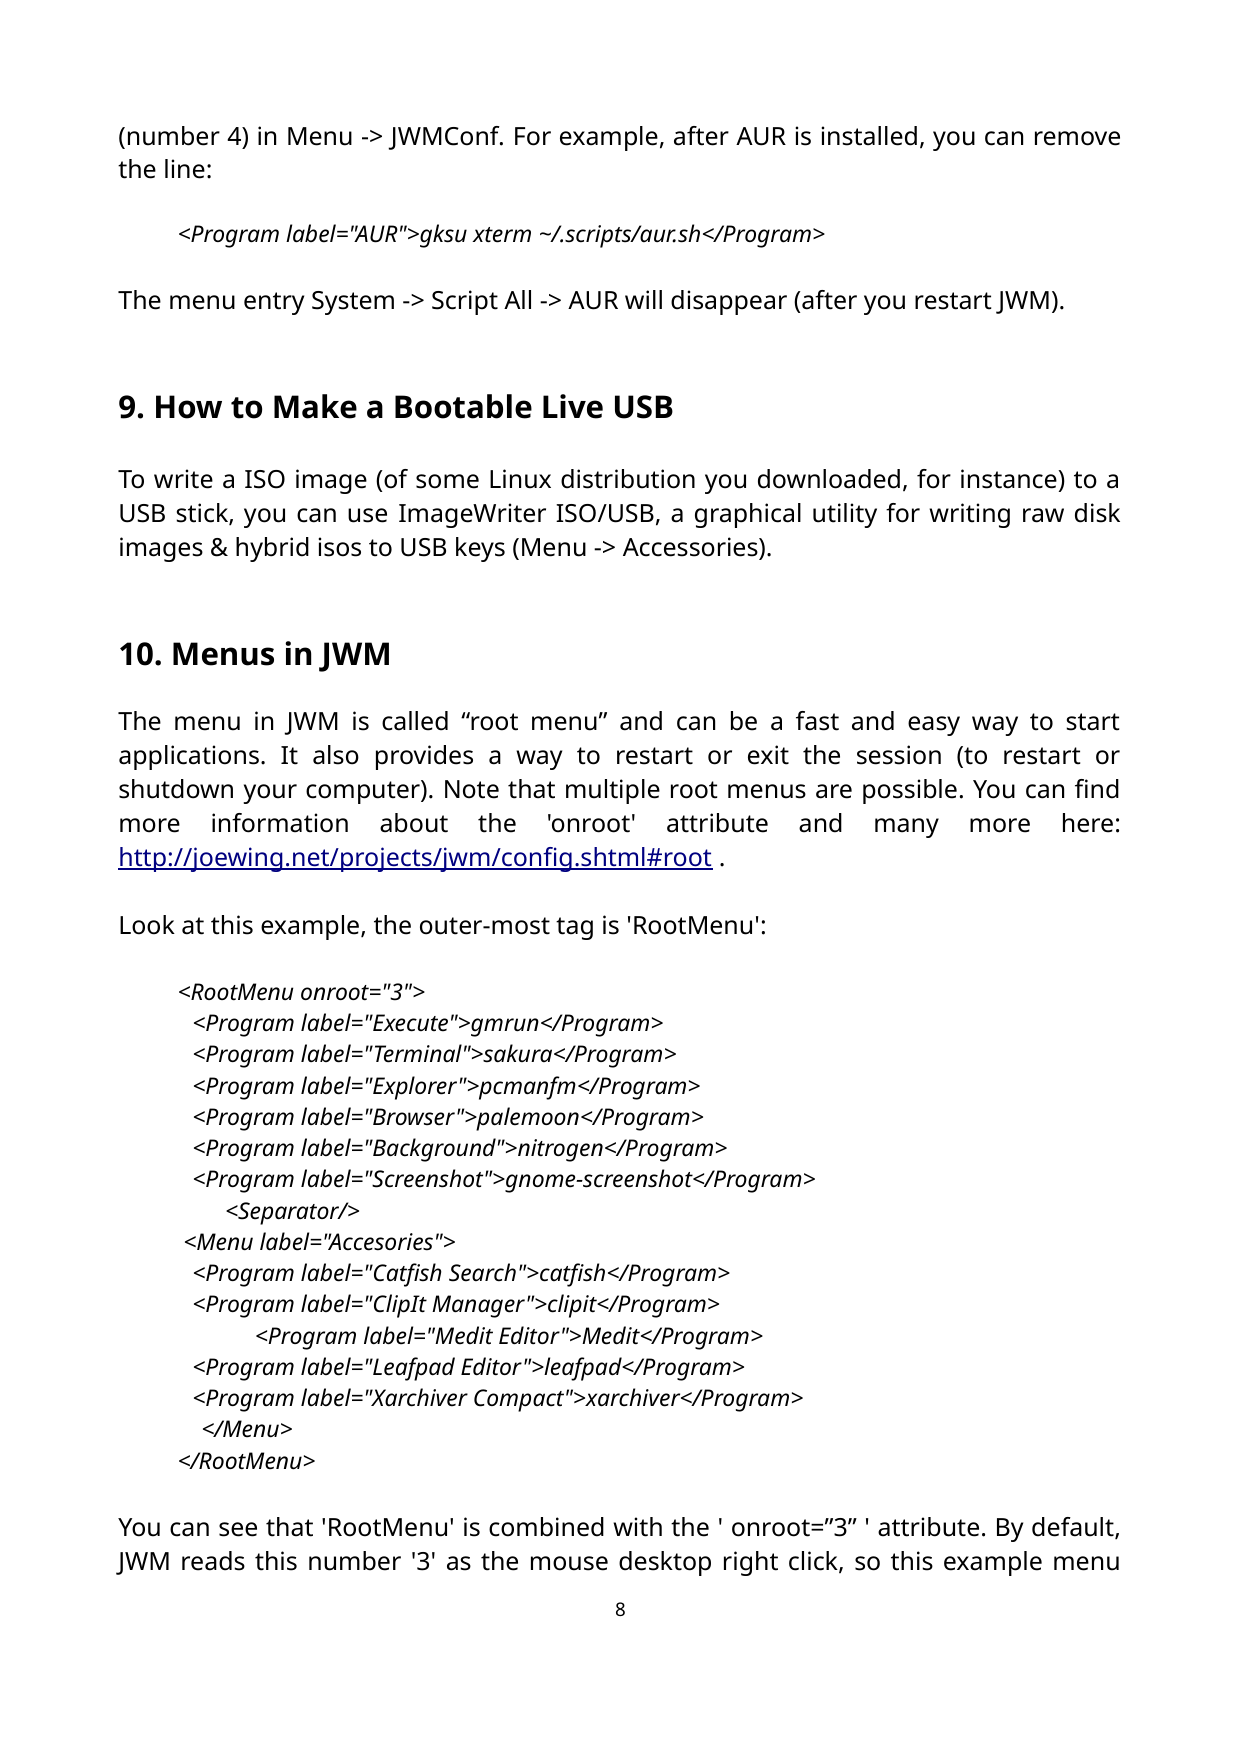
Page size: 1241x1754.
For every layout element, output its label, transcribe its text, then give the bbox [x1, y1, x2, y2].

text <Program label="Browser">palemoon</Program> [177, 1101, 1122, 1132]
text <Program label="Xarchiver Compact">xarchiver</Program> [177, 1382, 1122, 1413]
text <Program label="Execute">gmrun</Program> [177, 1007, 1122, 1038]
text <Program label="Explorer">pcmanfm</Program> [177, 1069, 1122, 1101]
text The menu in JWM is called “root menu” and can be a fast and easy way to start applications. It also provides a way to restart or exit the session (to restart or shutdown your computer). Note that multiple root menus are possible. You can find more information about the 'onroot' attribute and many more here: http://joewing.net/projects/jwm/config.shtml#root . [118, 703, 1122, 874]
text </RootMenu> [177, 1444, 1122, 1476]
text <Program label="Terminal">sakura</Program> [177, 1038, 1122, 1069]
text 10. Menus in JWM [118, 632, 1122, 674]
text <Separator/> [177, 1194, 1122, 1226]
text (number 4) in Menu -> JWMConf. For example, after AUR is installed, you can remove the line: [118, 118, 1122, 186]
text <Program label="Leafpad Editor">leafpad</Program> [177, 1351, 1122, 1382]
text <Program label="AUR">gksu xterm ~/.scripts/aur.sh</Program> [177, 217, 1122, 249]
text Look at this example, the outer-most tag is 'RootMenu': [118, 908, 1122, 942]
text <RootMenu onroot="3"> [177, 976, 1122, 1007]
subtitle 9. How to Make a Bootable Live USB [118, 385, 1122, 428]
text <Program label="Background">nitrogen</Program> [177, 1132, 1122, 1163]
text <Program label="ClipIt Manager">clipit</Program> [177, 1288, 1122, 1319]
text <Program label="Catfish Search">catfish</Program> [177, 1257, 1122, 1288]
text </Menu> [177, 1413, 1122, 1444]
text To write a ISO image (of some Linux distribution you downloaded, for instance) to a USB stick, you can use ImageWriter ISO/USB, a graphical utility for writing raw disk images & hybrid isos to USB keys (Menu -> Accessories). [118, 462, 1122, 564]
text <Program label="Screenshot">gnome-screenshot</Program> [177, 1163, 1122, 1194]
text You can see that 'RootMenu' is combined with the ' onroot=”3” ' attribute. By default, JWM reads this number '3' as the mouse desktop right click, so this example menu [118, 1510, 1122, 1578]
text <Program label="Medit Editor">Medit</Program> [177, 1319, 1122, 1351]
text <Menu label="Accesories"> [177, 1226, 1122, 1257]
text The menu entry System -> Script All -> AUR will disappear (after you restart JWM). [118, 283, 1122, 317]
